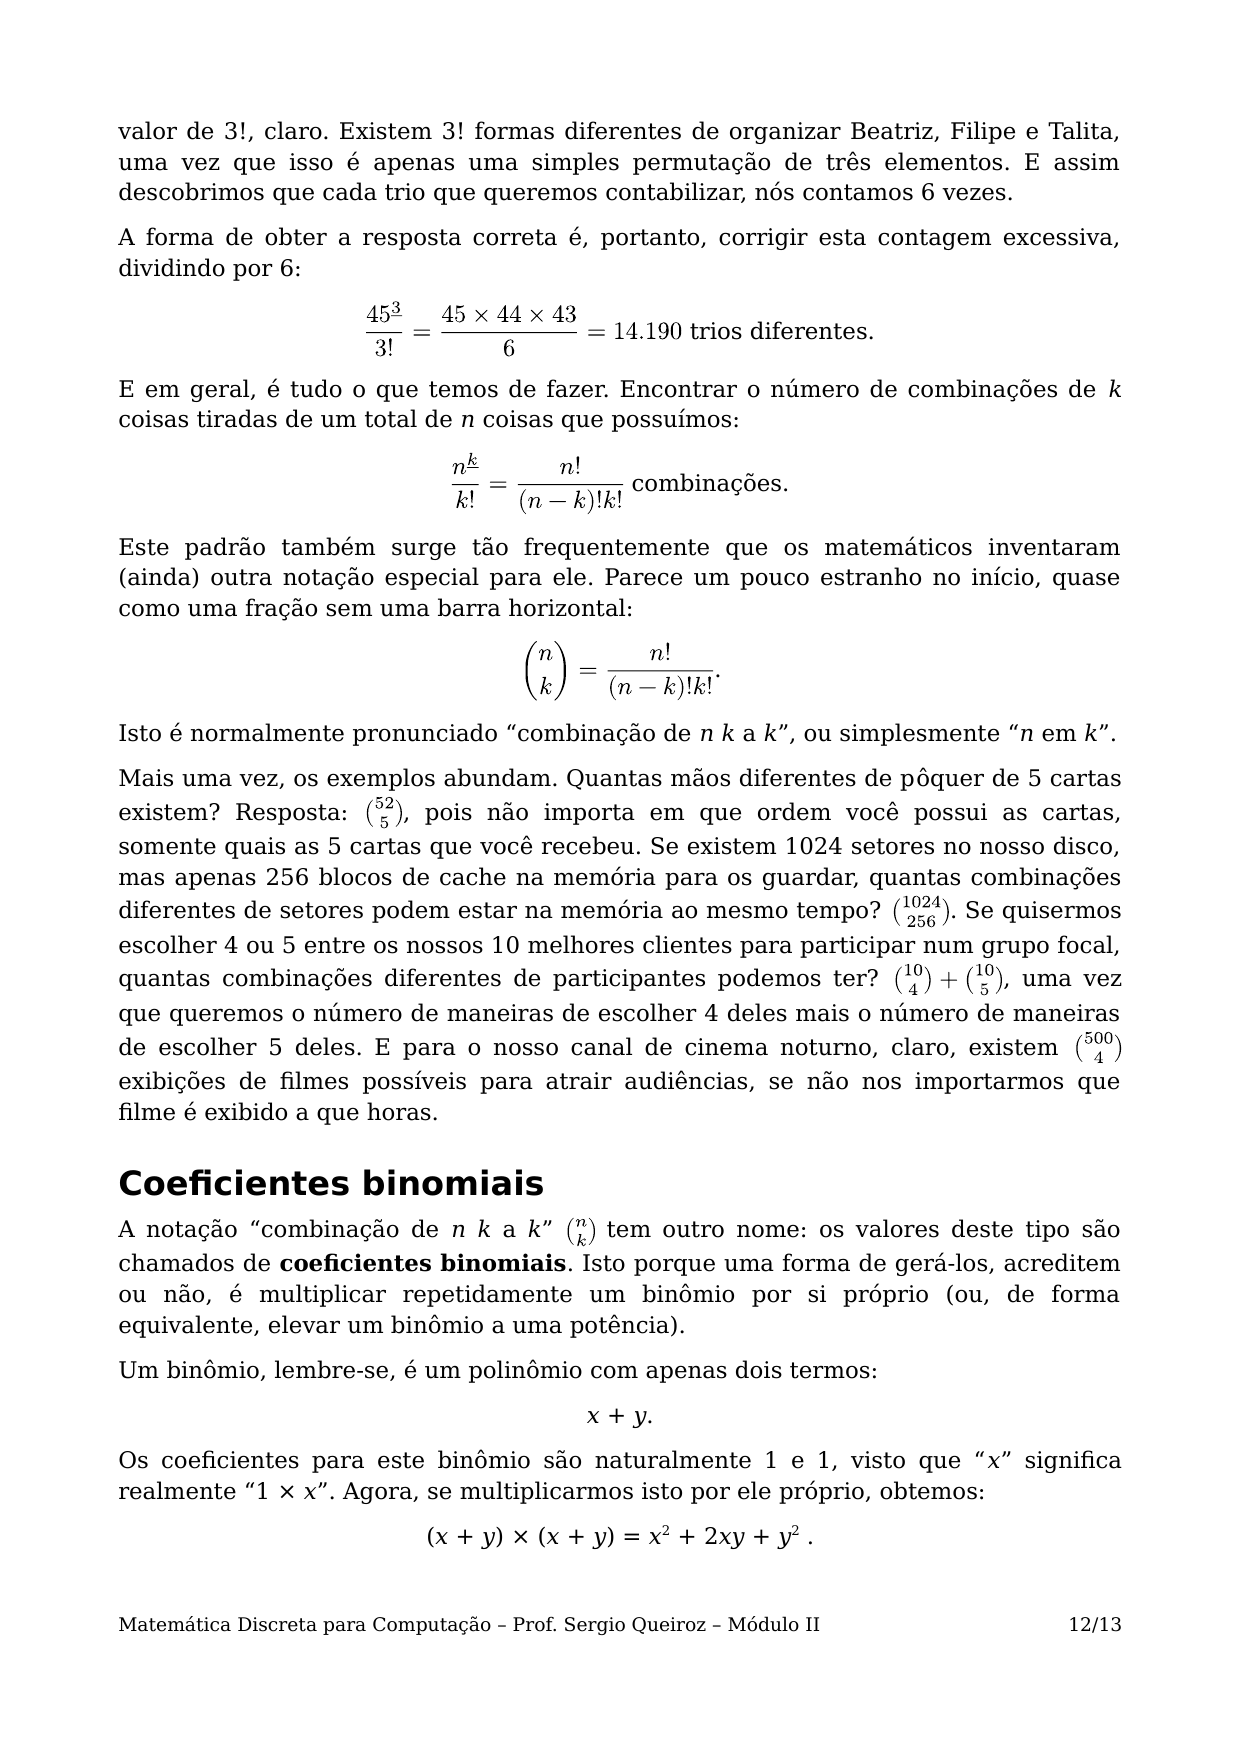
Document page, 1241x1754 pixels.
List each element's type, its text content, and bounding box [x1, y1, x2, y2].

subtitle Coeficientes binomiais [118, 1165, 1122, 1204]
text Um binômio, lembre-se, é um polinômio com apenas dois termos: [118, 1357, 1122, 1384]
text Mais uma vez, os exemplos abundam. Quantas mãos diferentes de pôquer de 5 cartas existem? Resposta: , pois não importa em que ordem você possui as cartas, somente quais as 5 cartas que você recebeu. Se existem 1024 setores no nosso disco, mas apenas 256 blocos de cache na memória para os guardar, quantas combinações diferentes de setores podem estar na memória ao mesmo tempo? . Se quisermos escolher 4 ou 5 entre os nossos 10 melhores clientes para participar num grupo focal, quantas combinações diferentes de participantes podemos ter? , uma vez que queremos o número de maneiras de escolher 4 deles mais o número de maneiras de escolher 5 deles. E para o nosso canal de cinema noturno, claro, existem exibições de filmes possíveis para atrair audiências, se não nos importarmos que filme é exibido a que horas. [118, 765, 1122, 1125]
text A forma de obter a resposta correta é, portanto, corrigir esta contagem excessiva, dividindo por 6: [118, 224, 1122, 282]
text valor de 3!, claro. Existem 3! formas diferentes de organizar Beatriz, Filipe e Talita, uma vez que isso é apenas uma simples permutação de três elementos. E assim descobrimos que cada trio que queremos contabilizar, nós contamos 6 vezes. [118, 118, 1122, 206]
text Este padrão também surge tão frequentemente que os matemáticos inventaram (ainda) outra notação especial para ele. Parece um pouco estranho no início, quase como uma fração sem uma barra horizontal: [118, 534, 1122, 622]
text Isto é normalmente pronunciado “combinação de n k a k”, ou simplesmente “n em k”. [118, 720, 1122, 747]
text . [118, 640, 1122, 702]
text x + y. [118, 1402, 1122, 1429]
text A notação “combinação de n k a k” tem outro nome: os valores deste tipo são chamados de coeficientes binomiais. Isto porque uma forma de gerá-los, acreditem ou não, é multiplicar repetidamente um binômio por si próprio (ou, de forma equivalente, elevar um binômio a uma potência). [118, 1216, 1122, 1338]
text combinações. [118, 452, 1122, 515]
text trios diferentes. [118, 300, 1122, 357]
text E em geral, é tudo o que temos de fazer. Encontrar o número de combinações de k coisas tiradas de um total de n coisas que possuímos: [118, 376, 1122, 433]
text Os coeficientes para este binômio são naturalmente 1 e 1, visto que “x” significa realmente “1 × x”. Agora, se multiplicarmos isto por ele próprio, obtemos: [118, 1447, 1122, 1505]
text (x + y) × (x + y) = x2 + 2xy + y2 . [118, 1523, 1122, 1550]
